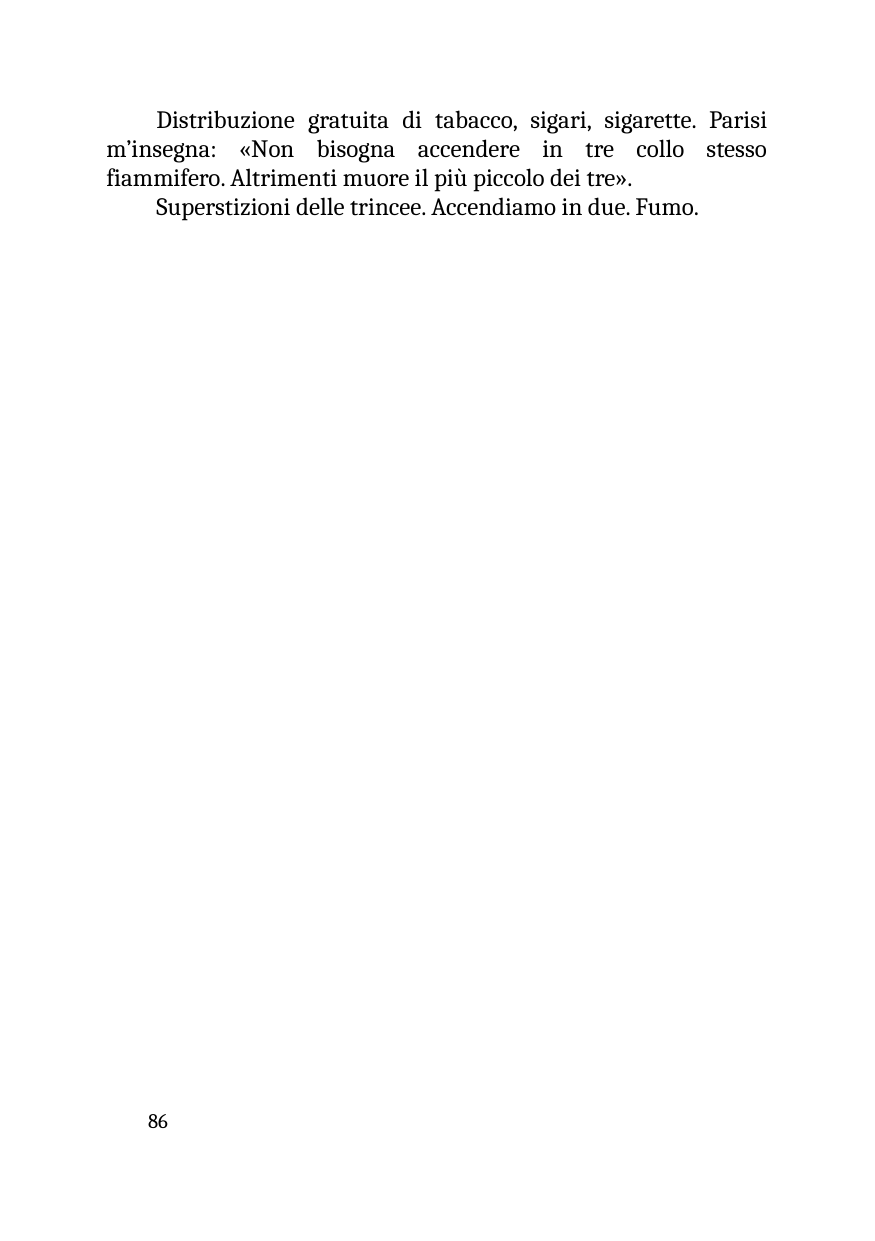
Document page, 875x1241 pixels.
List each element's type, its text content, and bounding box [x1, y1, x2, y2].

text Superstizioni delle trincee. Accendiamo in due. Fumo. [106, 192, 768, 221]
text Distribuzione gratuita di tabacco, sigari, sigarette. Parisi m’insegna: «Non bisogna accendere in tre collo stesso fiammifero. Altrimenti muore il più piccolo dei tre». [106, 106, 768, 192]
